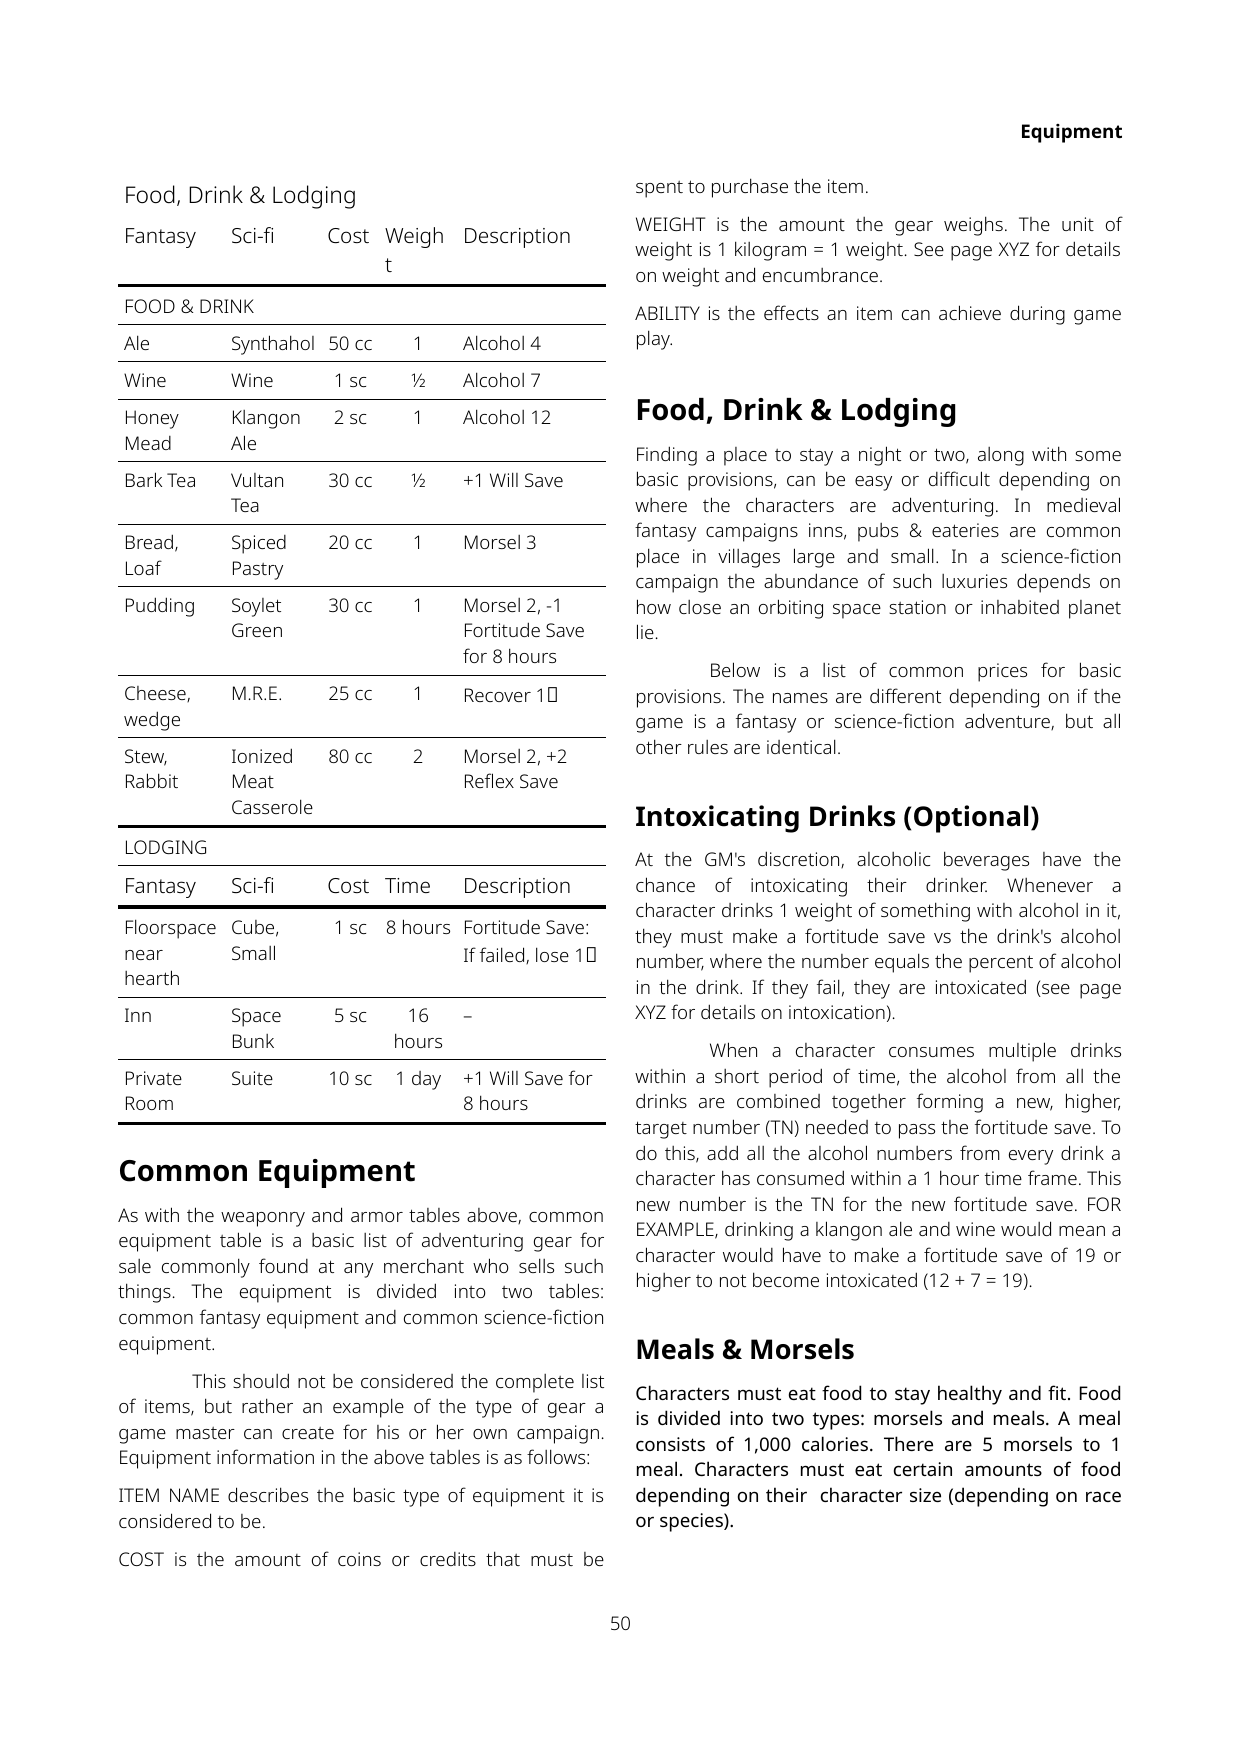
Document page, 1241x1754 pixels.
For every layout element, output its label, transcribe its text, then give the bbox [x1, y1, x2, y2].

table_cell M.R.E. [225, 676, 321, 737]
table_cell Spiced Pastry [225, 525, 321, 586]
table_cell Sci-fi [225, 866, 321, 905]
table_cell Fantasy [118, 866, 225, 905]
table_cell 1 sc [321, 909, 379, 997]
table_cell Cube, Small [225, 909, 321, 997]
text Below is a list of common prices for basic provisions. The names are different depending on if the game is a fantasy or science-fiction adventure, but all other rules are identical. [635, 658, 1122, 760]
table_cell Fortitude Save: If failed, lose 1 [457, 909, 606, 997]
table_cell Alcohol 4 [457, 325, 606, 361]
table_cell Morsel 2, +2 Reflex Save [457, 738, 606, 825]
table_cell Ale [118, 325, 225, 361]
table_cell Weight [379, 216, 457, 284]
table_cell Fantasy [118, 216, 225, 284]
text Characters must eat food to stay healthy and fit. Food is divided into two types: morsels and meals. A meal consists of 1,000 calories. There are 5 morsels to 1 meal. Characters must eat certain amounts of food depending on their character size (depending on race or species). [635, 1380, 1122, 1533]
text As with the weaponry and armor tables above, common equipment table is a basic list of adventuring gear for sale commonly found at any merchant who sells such things. The equipment is divided into two tables: common fantasy equipment and common science-fiction equipment. [118, 1202, 605, 1355]
table_cell 1 [379, 676, 457, 737]
subtitle Common Equipment [118, 1150, 605, 1190]
table_cell Bark Tea [118, 462, 225, 524]
table_cell ½ [379, 462, 457, 524]
table_cell Floorspace near hearth [118, 909, 225, 997]
table_cell 20 cc [321, 525, 379, 586]
table_cell 2 [379, 738, 457, 825]
table_cell 1 sc [321, 362, 379, 398]
text This should not be considered the complete list of items, but rather an example of the type of gear a game master can create for his or her own campaign. Equipment information in the above tables is as follows: [118, 1368, 605, 1470]
table_cell 30 cc [321, 587, 379, 674]
table_cell Private Room [118, 1060, 225, 1122]
table_cell Morsel 3 [457, 525, 606, 586]
table_cell Recover 1 [457, 676, 606, 737]
table_cell ½ [379, 362, 457, 398]
table_cell 50 cc [321, 325, 379, 361]
table_cell Suite [225, 1060, 321, 1122]
table_cell Sci-fi [225, 216, 321, 284]
table_cell Space Bunk [225, 998, 321, 1059]
table_header Food, Drink & Lodging [118, 173, 606, 216]
table_cell Ionized Meat Casserole [225, 738, 321, 825]
table_cell Vultan Tea [225, 462, 321, 524]
table_cell 1 [379, 587, 457, 674]
text ITEM NAME describes the basic type of equipment it is considered to be. [118, 1482, 605, 1533]
table_cell Honey Mead [118, 400, 225, 461]
table_cell 1 [379, 400, 457, 461]
text ABILITY is the effects an item can achieve during game play. [635, 300, 1122, 351]
table_cell 1 day [379, 1060, 457, 1122]
table_cell Description [457, 866, 606, 905]
table_cell 10 sc [321, 1060, 379, 1122]
table_cell Klangon Ale [225, 400, 321, 461]
table_cell Wine [118, 362, 225, 398]
subtitle Intoxicating Drinks (Optional) [635, 797, 1122, 834]
table_cell Pudding [118, 587, 225, 674]
text At the GM's discretion, alcoholic beverages have the chance of intoxicating their drinker. Whenever a character drinks 1 weight of something with alcohol in it, they must make a fortitude save vs the drink's alcohol number, where the number equals the percent of alcohol in the drink. If they fail, they are intoxicated (see page XYZ for details on intoxication). [635, 847, 1122, 1025]
table_cell 16 hours [379, 998, 457, 1059]
table_cell Time [379, 866, 457, 905]
table_cell Cost [321, 866, 379, 905]
table_cell 8 hours [379, 909, 457, 997]
table_cell 2 sc [321, 400, 379, 461]
table_cell 5 sc [321, 998, 379, 1059]
table_cell +1 Will Save for 8 hours [457, 1060, 606, 1122]
table_cell Soylet Green [225, 587, 321, 674]
table_cell FOOD & DRINK [118, 287, 606, 324]
table_cell Morsel 2, -1 Fortitude Save for 8 hours [457, 587, 606, 674]
table_cell Description [457, 216, 606, 284]
table_cell Alcohol 7 [457, 362, 606, 398]
table_cell Wine [225, 362, 321, 398]
table_cell Cheese, wedge [118, 676, 225, 737]
table_cell Stew, Rabbit [118, 738, 225, 825]
table_cell Inn [118, 998, 225, 1059]
text spent to purchase the item. [635, 173, 1122, 199]
text COST is the amount of coins or credits that must be [118, 1546, 605, 1572]
subtitle Food, Drink & Lodging [635, 389, 1122, 428]
table_cell 80 cc [321, 738, 379, 825]
table_cell LODGING [118, 828, 606, 865]
text When a character consumes multiple drinks within a short period of time, the alcohol from all the drinks are combined together forming a new, higher, target number (TN) needed to pass the fortitude save. To do this, add all the alcohol numbers from every drink a character has consumed within a 1 hour time frame. This new number is the TN for the new fortitude save. FOR EXAMPLE, drinking a klangon ale and wine would mean a character would have to make a fortitude save of 19 or higher to not become intoxicated (12 + 7 = 19). [635, 1038, 1122, 1293]
subtitle Meals & Morsels [635, 1330, 1122, 1367]
table_cell 25 cc [321, 676, 379, 737]
text WEIGHT is the amount the gear weighs. The unit of weight is 1 kilogram = 1 weight. See page XYZ for details on weight and encumbrance. [635, 211, 1122, 288]
table_cell Synthahol [225, 325, 321, 361]
table_cell – [457, 998, 606, 1059]
table_cell +1 Will Save [457, 462, 606, 524]
table_cell Bread, Loaf [118, 525, 225, 586]
table_cell Cost [321, 216, 379, 284]
table_cell 30 cc [321, 462, 379, 524]
table_cell 1 [379, 525, 457, 586]
table_cell Alcohol 12 [457, 400, 606, 461]
text Finding a place to stay a night or two, along with some basic provisions, can be easy or difficult depending on where the characters are adventuring. In medieval fantasy campaigns inns, pubs & eateries are common place in villages large and small. In a science-fiction campaign the abundance of such luxuries depends on how close an orbiting space station or inhabited planet lie. [635, 441, 1122, 645]
table_cell 1 [379, 325, 457, 361]
